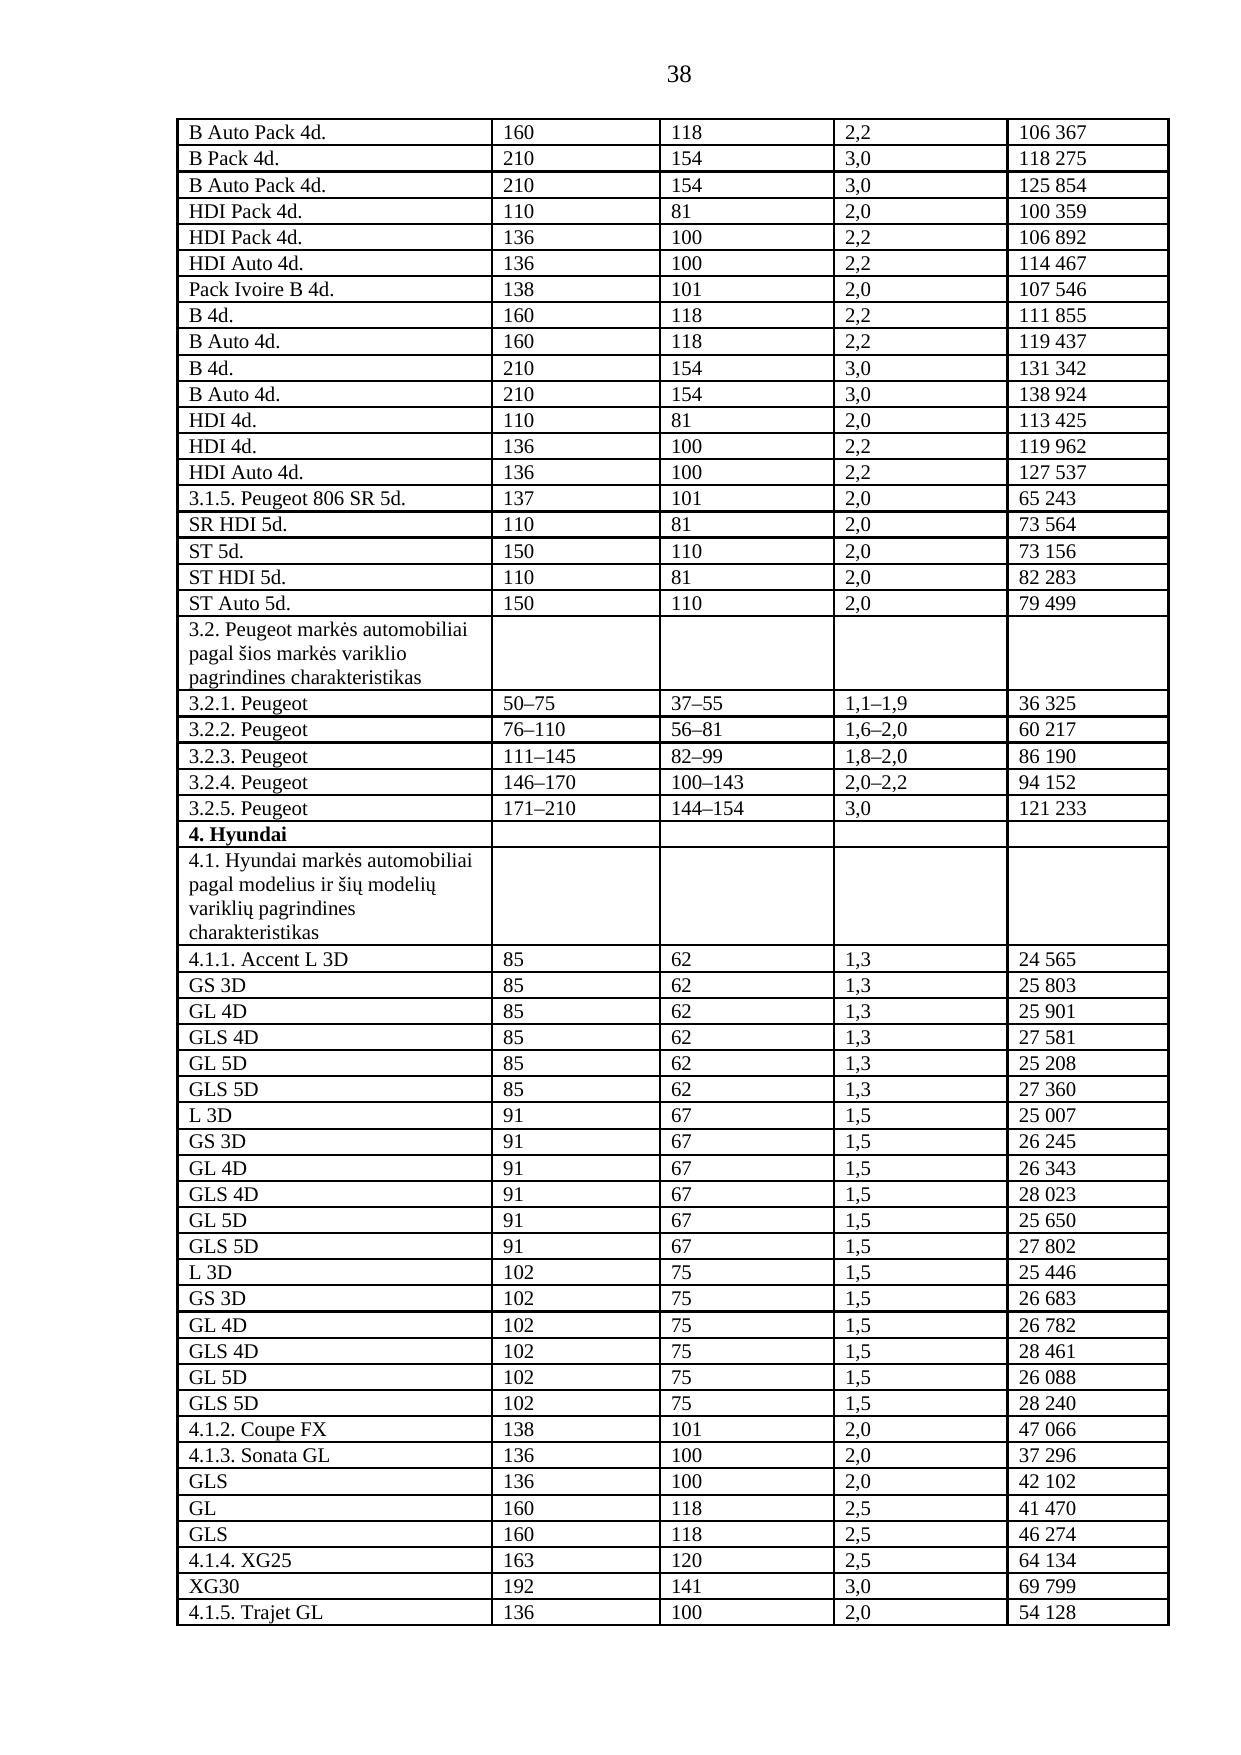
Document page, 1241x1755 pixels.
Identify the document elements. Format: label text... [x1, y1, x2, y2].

table_cell 2,0 [835, 591, 1006, 615]
table_cell 154 [661, 173, 833, 197]
table_cell 2,0 [835, 486, 1006, 510]
table_cell 163 [493, 1548, 659, 1572]
table_cell 101 [661, 486, 833, 510]
table_cell 67 [661, 1182, 833, 1206]
table_cell ST HDI 5d. [179, 565, 491, 589]
table_cell XG30 [179, 1574, 491, 1598]
table_cell GLS [179, 1469, 491, 1493]
table_cell 1,3 [835, 973, 1006, 997]
table_cell GS 3D [179, 973, 491, 997]
table_cell 2,2 [835, 120, 1006, 144]
table_cell B 4d. [179, 356, 491, 379]
table_cell 27 581 [1009, 1025, 1167, 1049]
table_cell 62 [661, 946, 833, 971]
table_cell 118 275 [1009, 146, 1167, 170]
table_cell 100 359 [1009, 199, 1167, 223]
table_cell 138 924 [1009, 382, 1167, 406]
table_cell 62 [661, 1077, 833, 1101]
table_cell 1,5 [835, 1234, 1006, 1258]
table_cell HDI Pack 4d. [179, 225, 491, 249]
table_cell 210 [493, 173, 659, 197]
table_cell 100 [661, 225, 833, 249]
table_cell 64 134 [1009, 1548, 1167, 1572]
table_cell 120 [661, 1548, 833, 1572]
table_cell 3.1.5. Peugeot 806 SR 5d. [179, 486, 491, 510]
table_cell [493, 848, 659, 944]
table_cell GLS 5D [179, 1234, 491, 1258]
table_cell 110 [493, 565, 659, 589]
table_cell 79 499 [1009, 591, 1167, 615]
table_cell 210 [493, 356, 659, 379]
table_cell 110 [493, 513, 659, 536]
table_cell 85 [493, 973, 659, 997]
table_cell 100 [661, 1443, 833, 1467]
table_cell 28 240 [1009, 1391, 1167, 1415]
table_cell 85 [493, 999, 659, 1023]
table_cell 25 803 [1009, 973, 1167, 997]
table_cell 2,0 [835, 199, 1006, 223]
table_cell 67 [661, 1208, 833, 1232]
table_cell 160 [493, 1496, 659, 1519]
table_cell 54 128 [1009, 1600, 1167, 1624]
table_cell 1,5 [835, 1339, 1006, 1363]
table_cell 81 [661, 199, 833, 223]
table_cell 85 [493, 1051, 659, 1075]
table_cell 106 892 [1009, 225, 1167, 249]
table_cell 73 564 [1009, 513, 1167, 536]
table_cell 2,0 [835, 1417, 1006, 1441]
table_cell 107 546 [1009, 277, 1167, 301]
table_cell L 3D [179, 1103, 491, 1127]
table_cell [1009, 617, 1167, 689]
table_cell 62 [661, 973, 833, 997]
table_cell GS 3D [179, 1130, 491, 1153]
table_cell 111 855 [1009, 303, 1167, 327]
table_cell 94 152 [1009, 770, 1167, 794]
table_cell 118 [661, 120, 833, 144]
table_cell GLS [179, 1522, 491, 1546]
table_cell 76–110 [493, 718, 659, 741]
table_cell 102 [493, 1286, 659, 1310]
table_cell 73 156 [1009, 539, 1167, 563]
table_cell 4. Hyundai [179, 822, 491, 846]
table_cell 69 799 [1009, 1574, 1167, 1598]
table_cell 141 [661, 1574, 833, 1598]
table_cell 3,0 [835, 356, 1006, 379]
table_cell HDI Auto 4d. [179, 251, 491, 275]
table_cell 41 470 [1009, 1496, 1167, 1519]
table_cell [493, 617, 659, 689]
table_cell 1,5 [835, 1391, 1006, 1415]
table_cell 1,5 [835, 1182, 1006, 1206]
table_cell [835, 848, 1006, 944]
table_cell 28 023 [1009, 1182, 1167, 1206]
table_cell 26 088 [1009, 1365, 1167, 1389]
table_cell [493, 822, 659, 846]
table_cell GL [179, 1496, 491, 1519]
table_cell 1,3 [835, 999, 1006, 1023]
table_cell [1009, 848, 1167, 944]
table_cell 1,1–1,9 [835, 691, 1006, 715]
table_cell 102 [493, 1339, 659, 1363]
table_cell 82–99 [661, 744, 833, 768]
table_cell 119 962 [1009, 434, 1167, 458]
table_cell 2,2 [835, 303, 1006, 327]
table_cell 210 [493, 146, 659, 170]
table_cell 101 [661, 277, 833, 301]
table_cell 2,2 [835, 434, 1006, 458]
table_cell 25 007 [1009, 1103, 1167, 1127]
table_cell 154 [661, 356, 833, 379]
table_cell ST Auto 5d. [179, 591, 491, 615]
table_cell GLS 5D [179, 1077, 491, 1101]
table_cell 1,5 [835, 1313, 1006, 1337]
table_cell 3.2. Peugeot markės automobiliai pagal šios markės variklio pagrindines charakteristikas [179, 617, 491, 689]
table_cell 81 [661, 513, 833, 536]
table_cell 62 [661, 1025, 833, 1049]
table_cell 91 [493, 1103, 659, 1127]
table_cell 113 425 [1009, 408, 1167, 432]
table_cell 82 283 [1009, 565, 1167, 589]
table_cell 110 [661, 539, 833, 563]
table_cell 160 [493, 329, 659, 353]
table_cell 2,2 [835, 460, 1006, 484]
table_cell 91 [493, 1130, 659, 1153]
table_cell 125 854 [1009, 173, 1167, 197]
table_cell GL 4D [179, 999, 491, 1023]
table_cell 160 [493, 303, 659, 327]
table_cell 4.1.3. Sonata GL [179, 1443, 491, 1467]
table_cell B Auto 4d. [179, 329, 491, 353]
table_cell 75 [661, 1313, 833, 1337]
table_cell 67 [661, 1156, 833, 1180]
table_cell SR HDI 5d. [179, 513, 491, 536]
table_cell ST 5d. [179, 539, 491, 563]
table_cell B Auto 4d. [179, 382, 491, 406]
table_cell 118 [661, 303, 833, 327]
table_cell 62 [661, 999, 833, 1023]
table_cell 2,0 [835, 277, 1006, 301]
table_cell 85 [493, 1077, 659, 1101]
table_cell 25 208 [1009, 1051, 1167, 1075]
table_cell [1009, 822, 1167, 846]
table_cell 50–75 [493, 691, 659, 715]
table_cell 26 343 [1009, 1156, 1167, 1180]
table_cell [661, 822, 833, 846]
table_cell 150 [493, 591, 659, 615]
table_cell 127 537 [1009, 460, 1167, 484]
table_cell 25 901 [1009, 999, 1167, 1023]
table_cell 1,3 [835, 1077, 1006, 1101]
table_cell 110 [493, 408, 659, 432]
table_cell 67 [661, 1130, 833, 1153]
table_cell GL 4D [179, 1313, 491, 1337]
table_cell 110 [493, 199, 659, 223]
table_cell 37–55 [661, 691, 833, 715]
table_cell 2,0 [835, 1443, 1006, 1467]
table_cell 46 274 [1009, 1522, 1167, 1546]
table_cell 85 [493, 1025, 659, 1049]
table_cell GS 3D [179, 1286, 491, 1310]
table_cell [835, 617, 1006, 689]
table_cell 138 [493, 1417, 659, 1441]
table_cell 131 342 [1009, 356, 1167, 379]
table_cell 67 [661, 1103, 833, 1127]
table_cell 27 802 [1009, 1234, 1167, 1258]
table_cell 2,0 [835, 1600, 1006, 1624]
table_cell 42 102 [1009, 1469, 1167, 1493]
table_cell HDI Pack 4d. [179, 199, 491, 223]
table_cell 75 [661, 1260, 833, 1284]
table_cell 1,5 [835, 1286, 1006, 1310]
table_cell GL 5D [179, 1365, 491, 1389]
table_cell B Pack 4d. [179, 146, 491, 170]
table_cell 36 325 [1009, 691, 1167, 715]
table_cell GLS 4D [179, 1339, 491, 1363]
table_cell HDI 4d. [179, 434, 491, 458]
table_cell 118 [661, 329, 833, 353]
table_cell 100–143 [661, 770, 833, 794]
table_cell 2,2 [835, 329, 1006, 353]
table_cell 150 [493, 539, 659, 563]
table_cell [661, 617, 833, 689]
table_cell 81 [661, 408, 833, 432]
table_cell 1,5 [835, 1208, 1006, 1232]
table_cell B 4d. [179, 303, 491, 327]
table_cell 28 461 [1009, 1339, 1167, 1363]
table_cell 100 [661, 1600, 833, 1624]
table_cell 75 [661, 1391, 833, 1415]
table_cell 75 [661, 1339, 833, 1363]
table_cell 91 [493, 1208, 659, 1232]
table_cell 27 360 [1009, 1077, 1167, 1101]
table_cell 2,2 [835, 251, 1006, 275]
table_cell 136 [493, 1469, 659, 1493]
table_cell 1,3 [835, 1051, 1006, 1075]
table_cell 26 782 [1009, 1313, 1167, 1337]
table_cell 1,8–2,0 [835, 744, 1006, 768]
table_cell 144–154 [661, 796, 833, 820]
table_cell 1,5 [835, 1156, 1006, 1180]
table_cell 210 [493, 382, 659, 406]
table_cell GL 5D [179, 1051, 491, 1075]
table_cell 102 [493, 1391, 659, 1415]
table_cell 60 217 [1009, 718, 1167, 741]
table_cell 81 [661, 565, 833, 589]
table_cell 102 [493, 1313, 659, 1337]
table_cell 2,0–2,2 [835, 770, 1006, 794]
table_cell 118 [661, 1522, 833, 1546]
table_cell HDI 4d. [179, 408, 491, 432]
table_cell 102 [493, 1260, 659, 1284]
table_cell 2,5 [835, 1522, 1006, 1546]
table_cell 67 [661, 1234, 833, 1258]
table_cell 136 [493, 1443, 659, 1467]
table_cell GL 4D [179, 1156, 491, 1180]
table_cell 2,0 [835, 1469, 1006, 1493]
table_cell 2,0 [835, 539, 1006, 563]
table_cell 62 [661, 1051, 833, 1075]
table_cell 47 066 [1009, 1417, 1167, 1441]
table_cell 100 [661, 1469, 833, 1493]
table_cell GL 5D [179, 1208, 491, 1232]
table_cell 138 [493, 277, 659, 301]
table_cell 3,0 [835, 382, 1006, 406]
table_cell 192 [493, 1574, 659, 1598]
table_cell 75 [661, 1365, 833, 1389]
table_cell 154 [661, 382, 833, 406]
table_cell 24 565 [1009, 946, 1167, 971]
table_cell 1,6–2,0 [835, 718, 1006, 741]
table_cell 118 [661, 1496, 833, 1519]
table_cell 3.2.2. Peugeot [179, 718, 491, 741]
table_cell 75 [661, 1286, 833, 1310]
table_cell 4.1.4. XG25 [179, 1548, 491, 1572]
table_cell 4.1.5. Trajet GL [179, 1600, 491, 1624]
table_cell 136 [493, 251, 659, 275]
table_cell GLS 4D [179, 1025, 491, 1049]
table_cell 2,2 [835, 225, 1006, 249]
table_cell 2,0 [835, 408, 1006, 432]
table_cell 91 [493, 1156, 659, 1180]
table_cell 100 [661, 251, 833, 275]
table_cell 2,0 [835, 513, 1006, 536]
table_cell 4.1.2. Coupe FX [179, 1417, 491, 1441]
table_cell 1,3 [835, 1025, 1006, 1049]
table_cell 26 245 [1009, 1130, 1167, 1153]
table_cell 136 [493, 225, 659, 249]
table_cell 102 [493, 1365, 659, 1389]
table_cell 86 190 [1009, 744, 1167, 768]
table_cell 3.2.4. Peugeot [179, 770, 491, 794]
table_cell 3,0 [835, 173, 1006, 197]
table_cell [835, 822, 1006, 846]
table_cell L 3D [179, 1260, 491, 1284]
table_cell 110 [661, 591, 833, 615]
table_cell 136 [493, 1600, 659, 1624]
table_cell B Auto Pack 4d. [179, 173, 491, 197]
table_cell B Auto Pack 4d. [179, 120, 491, 144]
table_cell 65 243 [1009, 486, 1167, 510]
table_cell [661, 848, 833, 944]
table_cell 146–170 [493, 770, 659, 794]
table_cell 106 367 [1009, 120, 1167, 144]
table_cell GLS 5D [179, 1391, 491, 1415]
table_cell 85 [493, 946, 659, 971]
table_cell 1,5 [835, 1260, 1006, 1284]
table_cell 2,5 [835, 1496, 1006, 1519]
table_cell 3.2.1. Peugeot [179, 691, 491, 715]
table_cell 119 437 [1009, 329, 1167, 353]
table_cell 121 233 [1009, 796, 1167, 820]
table_cell 2,5 [835, 1548, 1006, 1572]
table_cell 3.2.5. Peugeot [179, 796, 491, 820]
table_cell 3,0 [835, 1574, 1006, 1598]
table_cell 91 [493, 1234, 659, 1258]
table_cell 3.2.3. Peugeot [179, 744, 491, 768]
table_cell 160 [493, 1522, 659, 1546]
table_cell 101 [661, 1417, 833, 1441]
table_cell Pack Ivoire B 4d. [179, 277, 491, 301]
table_cell 3,0 [835, 146, 1006, 170]
table_cell 56–81 [661, 718, 833, 741]
table_cell 111–145 [493, 744, 659, 768]
table_cell HDI Auto 4d. [179, 460, 491, 484]
table_cell 154 [661, 146, 833, 170]
table_cell 26 683 [1009, 1286, 1167, 1310]
table_cell 4.1. Hyundai markės automobiliai pagal modelius ir šių modelių variklių pagrindines charakteristikas [179, 848, 491, 944]
table_cell 1,5 [835, 1365, 1006, 1389]
table_cell 114 467 [1009, 251, 1167, 275]
table_cell GLS 4D [179, 1182, 491, 1206]
table_cell 2,0 [835, 565, 1006, 589]
table_cell 91 [493, 1182, 659, 1206]
table_cell 25 650 [1009, 1208, 1167, 1232]
table_cell 1,3 [835, 946, 1006, 971]
table_cell 25 446 [1009, 1260, 1167, 1284]
table_cell 1,5 [835, 1130, 1006, 1153]
table_cell 136 [493, 434, 659, 458]
table_cell 100 [661, 460, 833, 484]
table_cell 100 [661, 434, 833, 458]
table_cell 1,5 [835, 1103, 1006, 1127]
table_cell 37 296 [1009, 1443, 1167, 1467]
table_cell 171–210 [493, 796, 659, 820]
table_cell 137 [493, 486, 659, 510]
table_cell 136 [493, 460, 659, 484]
table_cell 160 [493, 120, 659, 144]
table_cell 4.1.1. Accent L 3D [179, 946, 491, 971]
table_cell 3,0 [835, 796, 1006, 820]
